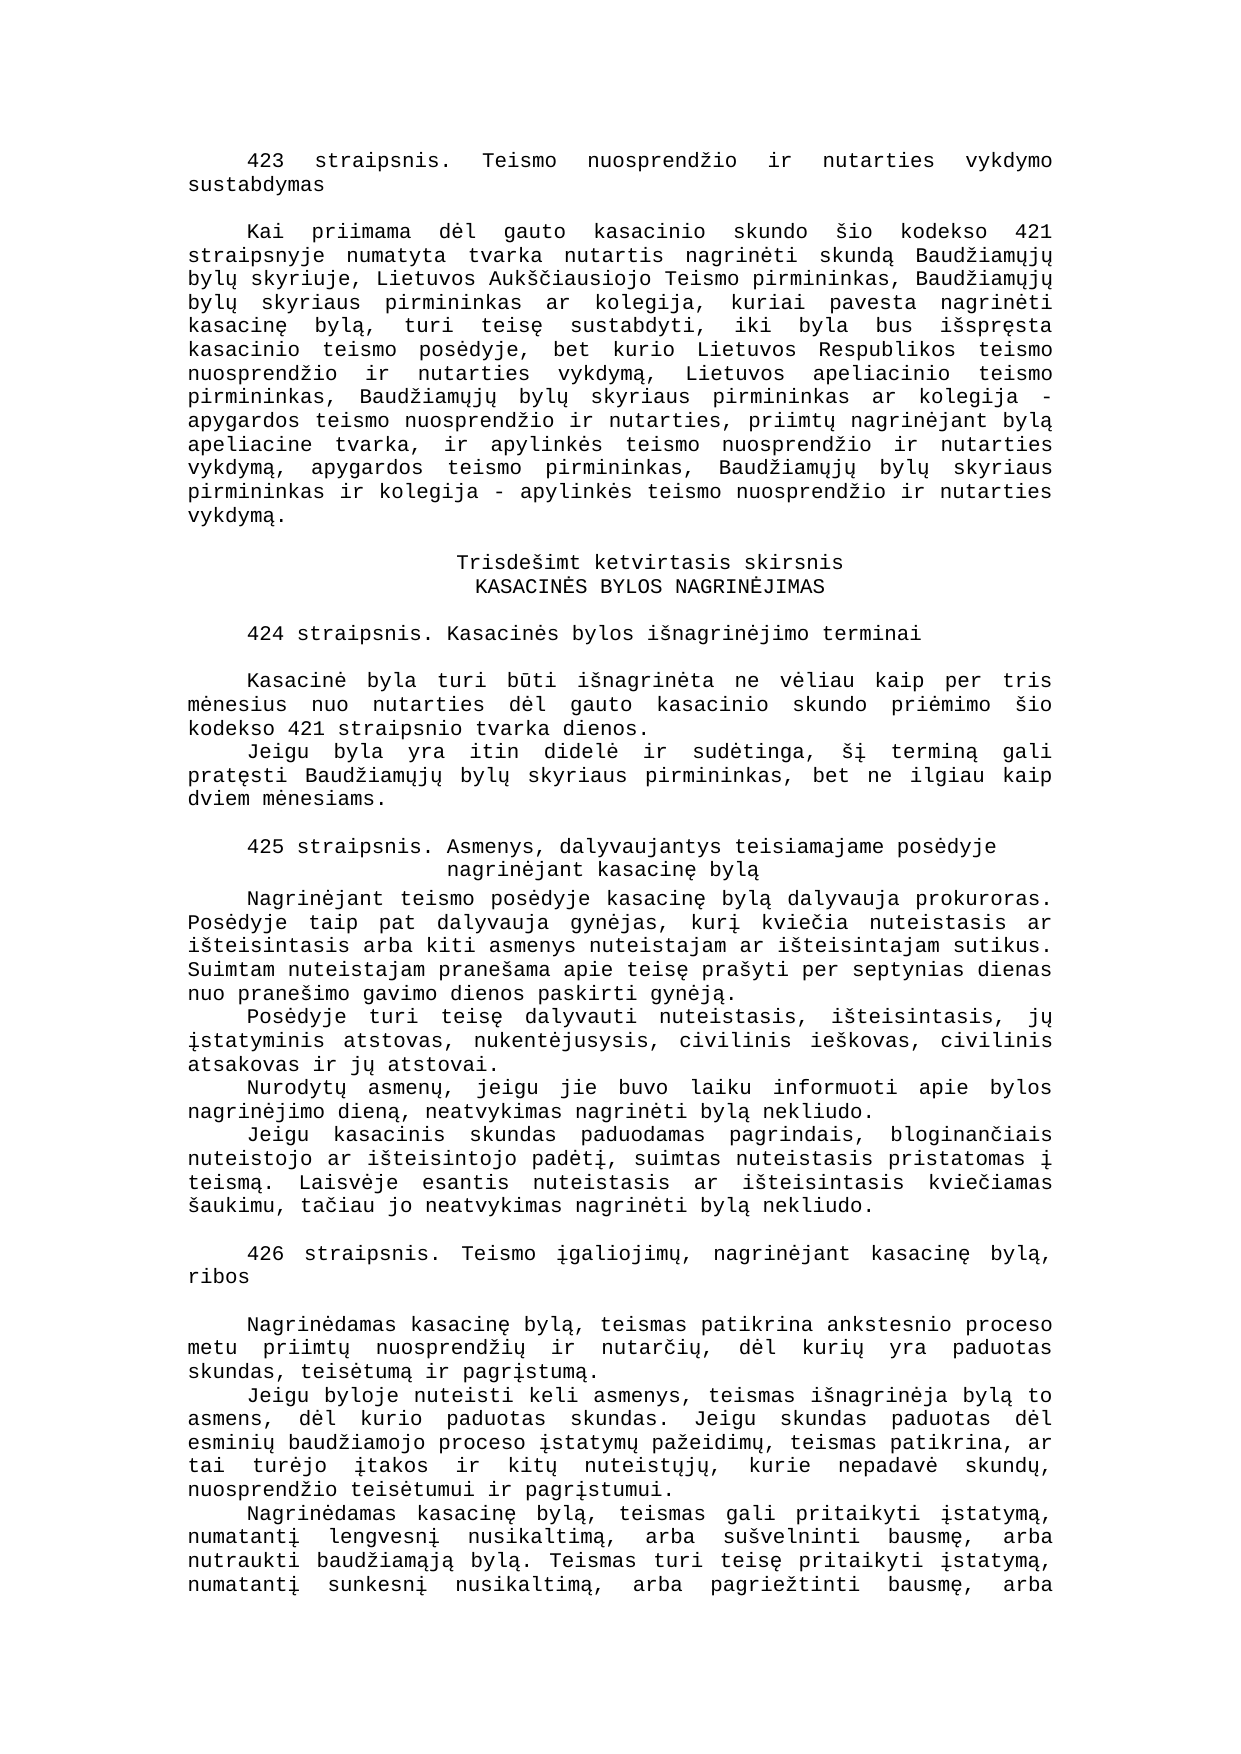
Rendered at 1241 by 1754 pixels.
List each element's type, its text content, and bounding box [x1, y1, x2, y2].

text 426 straipsnis. Teismo įgaliojimų, nagrinėjant kasacinę bylą, ribos [187, 1243, 1053, 1290]
text Trisdešimt ketvirtasis skirsnis [187, 552, 1053, 576]
text 425 straipsnis. Asmenys, dalyvaujantys teisiamajame posėdyje [187, 836, 1053, 859]
text Jeigu byloje nuteisti keli asmenys, teismas išnagrinėja bylą to asmens, dėl kurio paduotas skundas. Jeigu skundas paduotas dėl esminių baudžiamojo proceso įstatymų pažeidimų, teismas patikrina, ar tai turėjo įtakos ir kitų nuteistųjų, kurie nepadavė skundų, nuosprendžio teisėtumui ir pagrįstumui. [187, 1384, 1053, 1503]
text 423 straipsnis. Teismo nuosprendžio ir nutarties vykdymo sustabdymas [187, 150, 1053, 197]
text Nurodytų asmenų, jeigu jie buvo laiku informuoti apie bylos nagrinėjimo dieną, neatvykimas nagrinėti bylą nekliudo. [187, 1077, 1053, 1124]
text Posėdyje turi teisę dalyvauti nuteistasis, išteisintasis, jų įstatyminis atstovas, nukentėjusysis, civilinis ieškovas, civilinis atsakovas ir jų atstovai. [187, 1006, 1053, 1077]
text Jeigu byla yra itin didelė ir sudėtinga, šį terminą gali pratęsti Baudžiamųjų bylų skyriaus pirmininkas, bet ne ilgiau kaip dviem mėnesiams. [187, 741, 1053, 812]
text Nagrinėdamas kasacinę bylą, teismas patikrina ankstesnio proceso metu priimtų nuosprendžių ir nutarčių, dėl kurių yra paduotas skundas, teisėtumą ir pagrįstumą. [187, 1314, 1053, 1384]
text nagrinėjant kasacinę bylą [187, 859, 1053, 883]
text 424 straipsnis. Kasacinės bylos išnagrinėjimo terminai [187, 623, 1053, 647]
text KASACINĖS BYLOS NAGRINĖJIMAS [187, 576, 1053, 599]
text Nagrinėdamas kasacinę bylą, teismas gali pritaikyti įstatymą, numatantį lengvesnį nusikaltimą, arba sušvelninti bausmę, arba nutraukti baudžiamąją bylą. Teismas turi teisę pritaikyti įstatymą, numatantį sunkesnį nusikaltimą, arba pagriežtinti bausmę, arba [187, 1503, 1053, 1597]
text Nagrinėjant teismo posėdyje kasacinę bylą dalyvauja prokuroras. Posėdyje taip pat dalyvauja gynėjas, kurį kviečia nuteistasis ar išteisintasis arba kiti asmenys nuteistajam ar išteisintajam sutikus. Suimtam nuteistajam pranešama apie teisę prašyti per septynias dienas nuo pranešimo gavimo dienos paskirti gynėją. [187, 888, 1053, 1006]
text Kai priimama dėl gauto kasacinio skundo šio kodekso 421 straipsnyje numatyta tvarka nutartis nagrinėti skundą Baudžiamųjų bylų skyriuje, Lietuvos Aukščiausiojo Teismo pirmininkas, Baudžiamųjų bylų skyriaus pirmininkas ar kolegija, kuriai pavesta nagrinėti kasacinę bylą, turi teisę sustabdyti, iki byla bus išspręsta kasacinio teismo posėdyje, bet kurio Lietuvos Respublikos teismo nuosprendžio ir nutarties vykdymą, Lietuvos apeliacinio teismo pirmininkas, Baudžiamųjų bylų skyriaus pirmininkas ar kolegija - apygardos teismo nuosprendžio ir nutarties, priimtų nagrinėjant bylą apeliacine tvarka, ir apylinkės teismo nuosprendžio ir nutarties vykdymą, apygardos teismo pirmininkas, Baudžiamųjų bylų skyriaus pirmininkas ir kolegija - apylinkės teismo nuosprendžio ir nutarties vykdymą. [187, 221, 1053, 528]
text Kasacinė byla turi būti išnagrinėta ne vėliau kaip per tris mėnesius nuo nutarties dėl gauto kasacinio skundo priėmimo šio kodekso 421 straipsnio tvarka dienos. [187, 670, 1053, 741]
text Jeigu kasacinis skundas paduodamas pagrindais, bloginančiais nuteistojo ar išteisintojo padėtį, suimtas nuteistasis pristatomas į teismą. Laisvėje esantis nuteistasis ar išteisintasis kviečiamas šaukimu, tačiau jo neatvykimas nagrinėti bylą nekliudo. [187, 1124, 1053, 1219]
